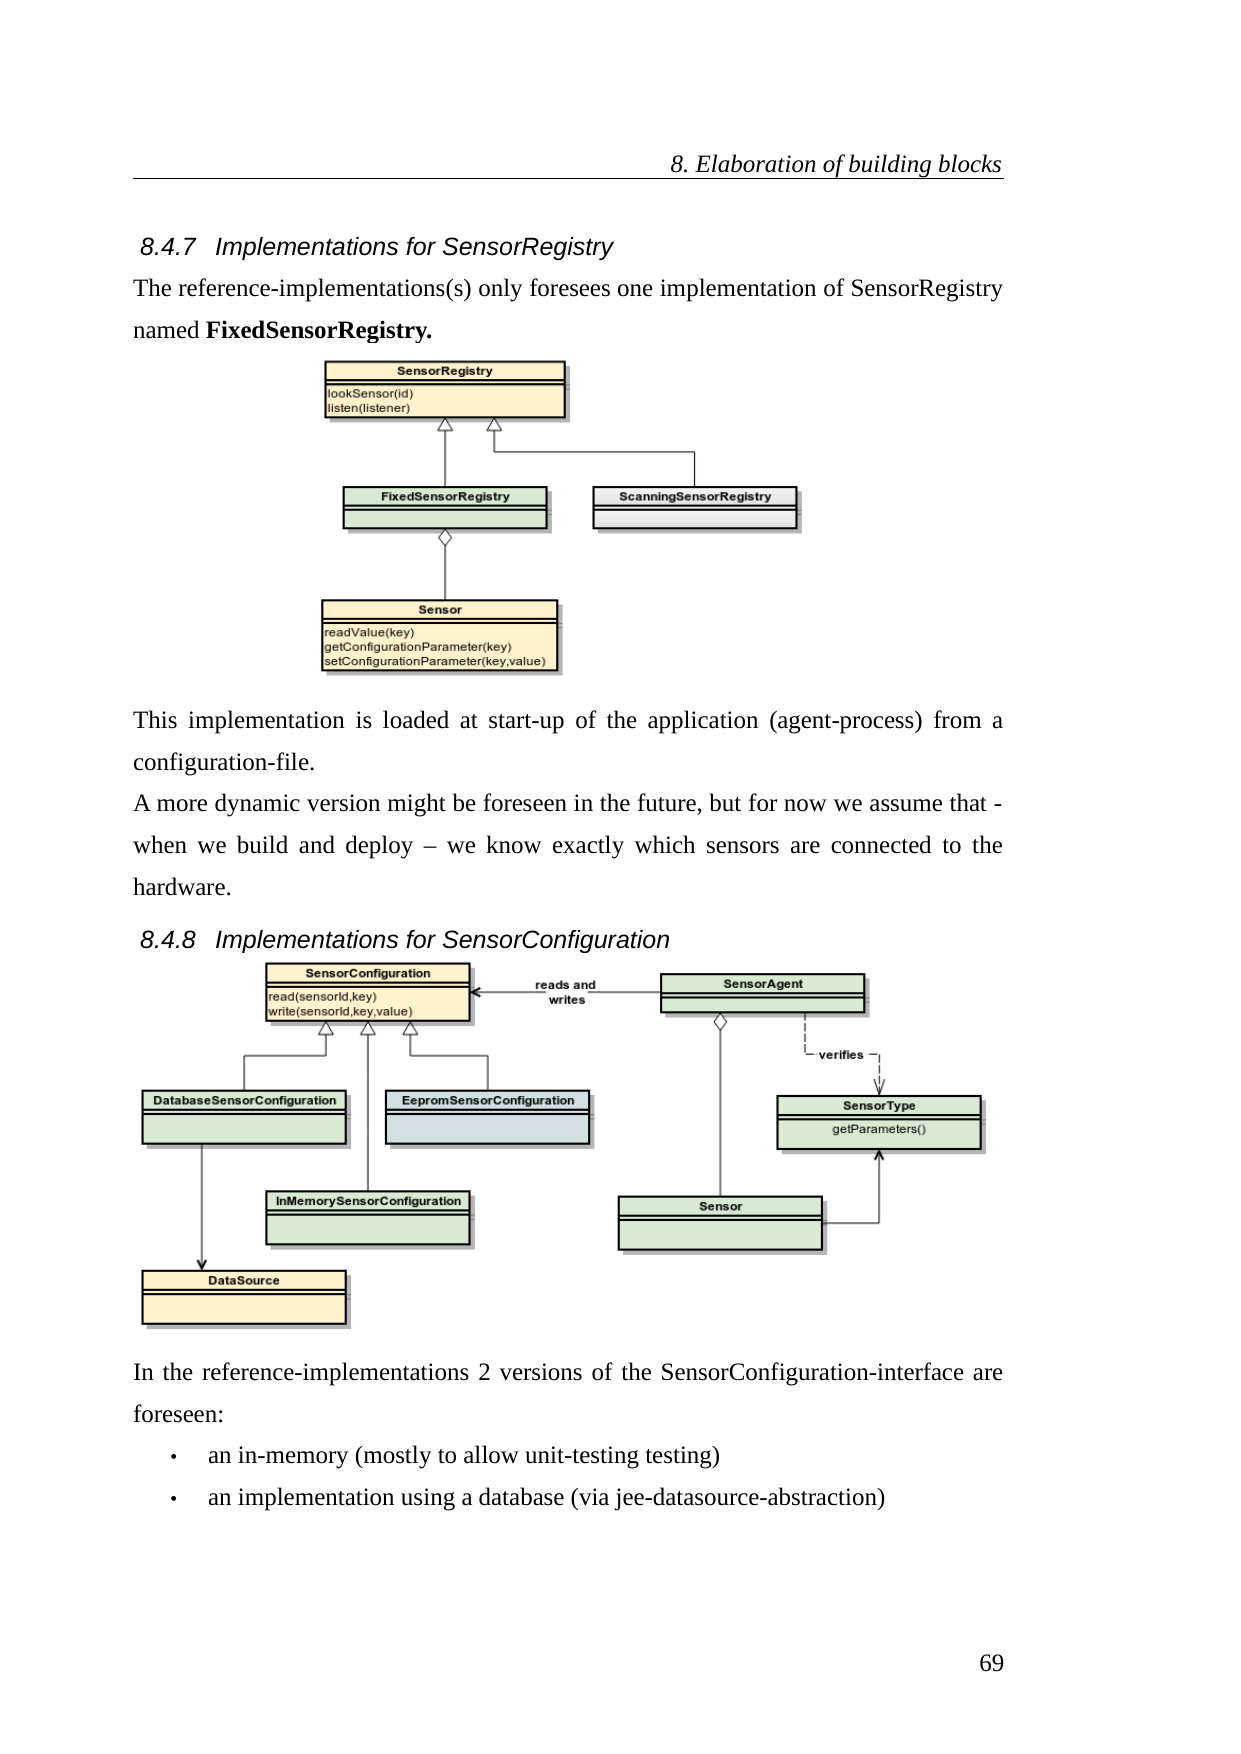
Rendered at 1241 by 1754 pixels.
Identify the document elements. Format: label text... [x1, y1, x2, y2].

text A more dynamic version might be foreseen in the future, but for now we assume that - when we build and deploy – we know exactly which sensors are connected to the hardware. [133, 789, 1004, 900]
list an in-memory (mostly to allow unit-testing testing) [170, 1441, 1004, 1469]
text In the reference-implementations 2 versions of the SensorConfiguration-interface are foreseen: [133, 1345, 1004, 1427]
text This implementation is loaded at start-up of the application (agent-process) from a configuration-file. [133, 693, 1004, 776]
subtitle Implementations for SensorRegistry [140, 232, 1004, 260]
text The reference-implementations(s) only foresees one implementation of SensorRegistry named FixedSensorRegistry. [133, 274, 1004, 343]
subtitle Implementations for SensorConfiguration [140, 925, 1004, 953]
picture [317, 343, 820, 693]
list an implementation using a database (via jee-datasource-abstraction) [170, 1483, 1004, 1511]
picture [132, 953, 1004, 1345]
